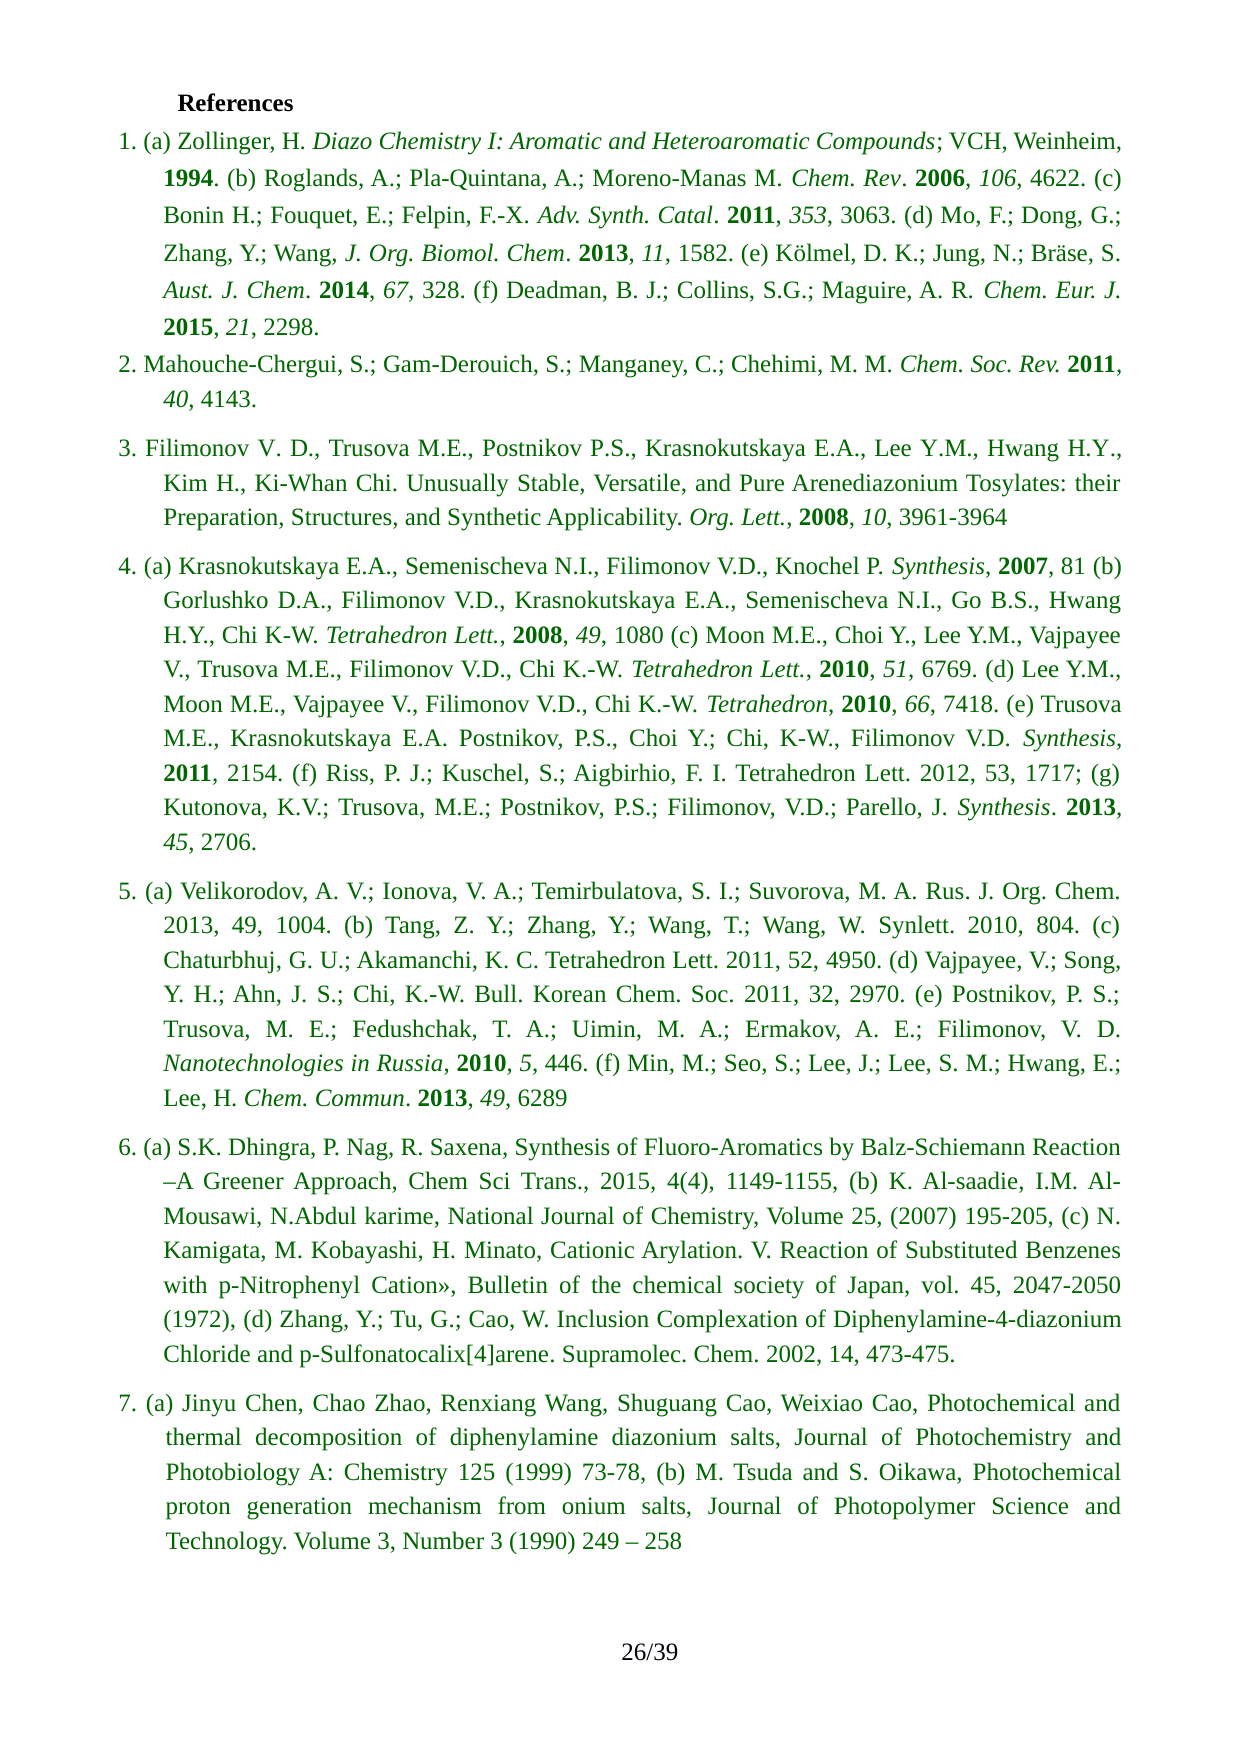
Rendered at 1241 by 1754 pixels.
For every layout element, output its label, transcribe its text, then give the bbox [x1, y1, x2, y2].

text 7. (a) Jinyu Chen, Chao Zhao, Renxiang Wang, Shuguang Cao, Weixiao Cao, Photochemical and thermal decomposition of diphenylamine diazonium salts, Journal of Photochemistry and Photobiology A: Chemistry 125 (1999) 73-78, (b) M. Tsuda and S. Oikawa, Photochemical proton generation mechanism from onium salts, Journal of Photopolymer Science and Technology. Volume 3, Number 3 (1990) 249 – 258 [118, 1388, 1122, 1554]
list 5. (a) Velikorodov, A. V.; Ionova, V. A.; Temirbulatova, S. I.; Suvorova, M. A. Rus. J. Org. Chem. 2013, 49, 1004. (b) Tang, Z. Y.; Zhang, Y.; Wang, T.; Wang, W. Synlett. 2010, 804. (c) Chaturbhuj, G. U.; Akamanchi, K. C. Tetrahedron Lett. 2011, 52, 4950. (d) Vajpayee, V.; Song, Y. H.; Ahn, J. S.; Chi, K.-W. Bull. Korean Chem. Soc. 2011, 32, 2970. (e) Postnikov, P. S.; Trusova, M. E.; Fedushchak, T. A.; Uimin, M. A.; Ermakov, A. E.; Filimonov, V. D. Nanotechnologies in Russia, 2010, 5, 446. (f) Min, M.; Seo, S.; Lee, J.; Lee, S. M.; Hwang, E.; Lee, H. Chem. Commun. 2013, 49, 6289 [118, 876, 1122, 1112]
list 4. (a) Krasnokutskaya E.A., Semenischeva N.I., Filimonov V.D., Knochel P. Synthesis, 2007, 81 (b) Gorlushko D.A., Filimonov V.D., Krasnokutskaya E.A., Semenischeva N.I., Go B.S., Hwang H.Y., Chi K-W. Tetrahedron Lett., 2008, 49, 1080 (c) Moon M.E., Choi Y., Lee Y.M., Vajpayee V., Trusova M.E., Filimonov V.D., Chi K.-W. Tetrahedron Lett., 2010, 51, 6769. (d) Lee Y.M., Moon M.E., Vajpayee V., Filimonov V.D., Chi K.-W. Tetrahedron, 2010, 66, 7418. (e) Trusova M.E., Krasnokutskaya E.A. Postnikov, P.S., Choi Y.; Chi, K-W., Filimonov V.D. Synthesis, 2011, 2154. (f) Riss, P. J.; Kuschel, S.; Aigbirhio, F. I. Tetrahedron Lett. 2012, 53, 1717; (g) Kutonova, K.V.; Trusova, M.E.; Postnikov, P.S.; Filimonov, V.D.; Parello, J. Synthesis. 2013, 45, 2706. [118, 551, 1122, 856]
list 3. Filimonov V. D., Trusova M.E., Postnikov P.S., Krasnokutskaya E.A., Lee Y.M., Hwang H.Y., Kim H., Ki-Whan Chi. Unusually Stable, Versatile, and Pure Arenediazonium Tosylates: their Preparation, Structures, and Synthetic Applicability. Org. Lett., 2008, 10, 3961-3964 [118, 433, 1122, 531]
list 1. (a) Zollinger, H. Diazo Chemistry I: Aromatic and Heteroaromatic Compounds; VCH, Weinheim, 1994. (b) Roglands, A.; Pla-Quintana, A.; Moreno-Manas M. Chem. Rev. 2006, 106, 4622. (c) Bonin H.; Fouquet, E.; Felpin, F.-X. Adv. Synth. Catal. 2011, 353, 3063. (d) Mo, F.; Dong, G.; Zhang, Y.; Wang, J. Org. Biomol. Chem. 2013, 11, 1582. (e) Kölmel, D. K.; Jung, N.; Bräse, S. Aust. J. Chem. 2014, 67, 328. (f) Deadman, B. J.; Collins, S.G.; Maguire, A. R. Chem. Eur. J. 2015, 21, 2298. [118, 126, 1122, 341]
subtitle References [118, 88, 1122, 117]
list 2. Mahouche-Chergui, S.; Gam-Derouich, S.; Manganey, C.; Chehimi, M. M. Chem. Soc. Rev. 2011, 40, 4143. [118, 349, 1122, 413]
list 6. (a) S.K. Dhingra, P. Nag, R. Saxena, Synthesis of Fluoro-Aromatics by Balz-Schiemann Reaction –A Greener Approach, Chem Sci Trans., 2015, 4(4), 1149-1155, (b) K. Al-saadie, I.M. Al-Mousawi, N.Abdul karime, National Journal of Chemistry, Volume 25, (2007) 195-205, (c) N. Kamigata, M. Kobayashi, H. Minato, Cationic Arylation. V. Reaction of Substituted Benzenes with p-Nitrophenyl Cation», Bulletin of the chemical society of Japan, vol. 45, 2047-2050 (1972), (d) Zhang, Y.; Tu, G.; Cao, W. Inclusion Complexation of Diphenylamine-4-diazonium Chloride and p-Sulfonatocalix[4]arene. Supramolec. Chem. 2002, 14, 473-475. [118, 1132, 1122, 1368]
